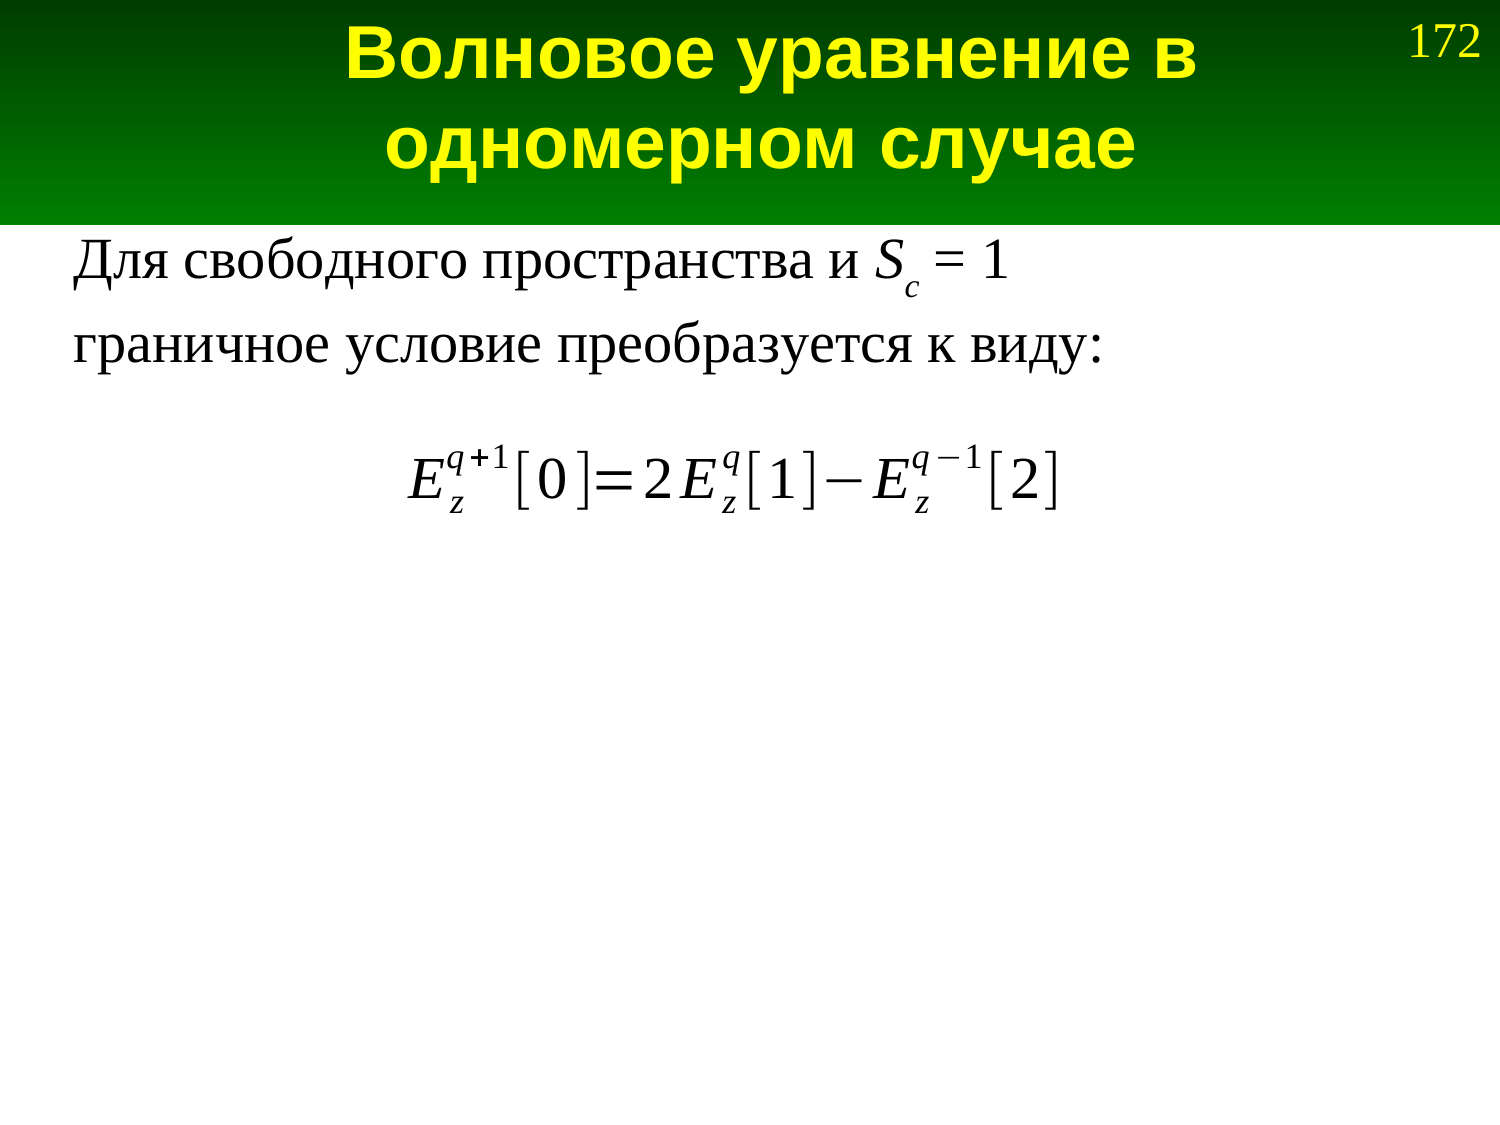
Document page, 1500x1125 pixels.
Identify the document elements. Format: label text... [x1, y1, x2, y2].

title Волновое уравнение в одномерном случае [123, 0, 1399, 192]
text_box Для свободного пространства и Sc = 1 граничное условие преобразуется к виду: [59, 212, 1441, 384]
chart [389, 435, 1075, 520]
